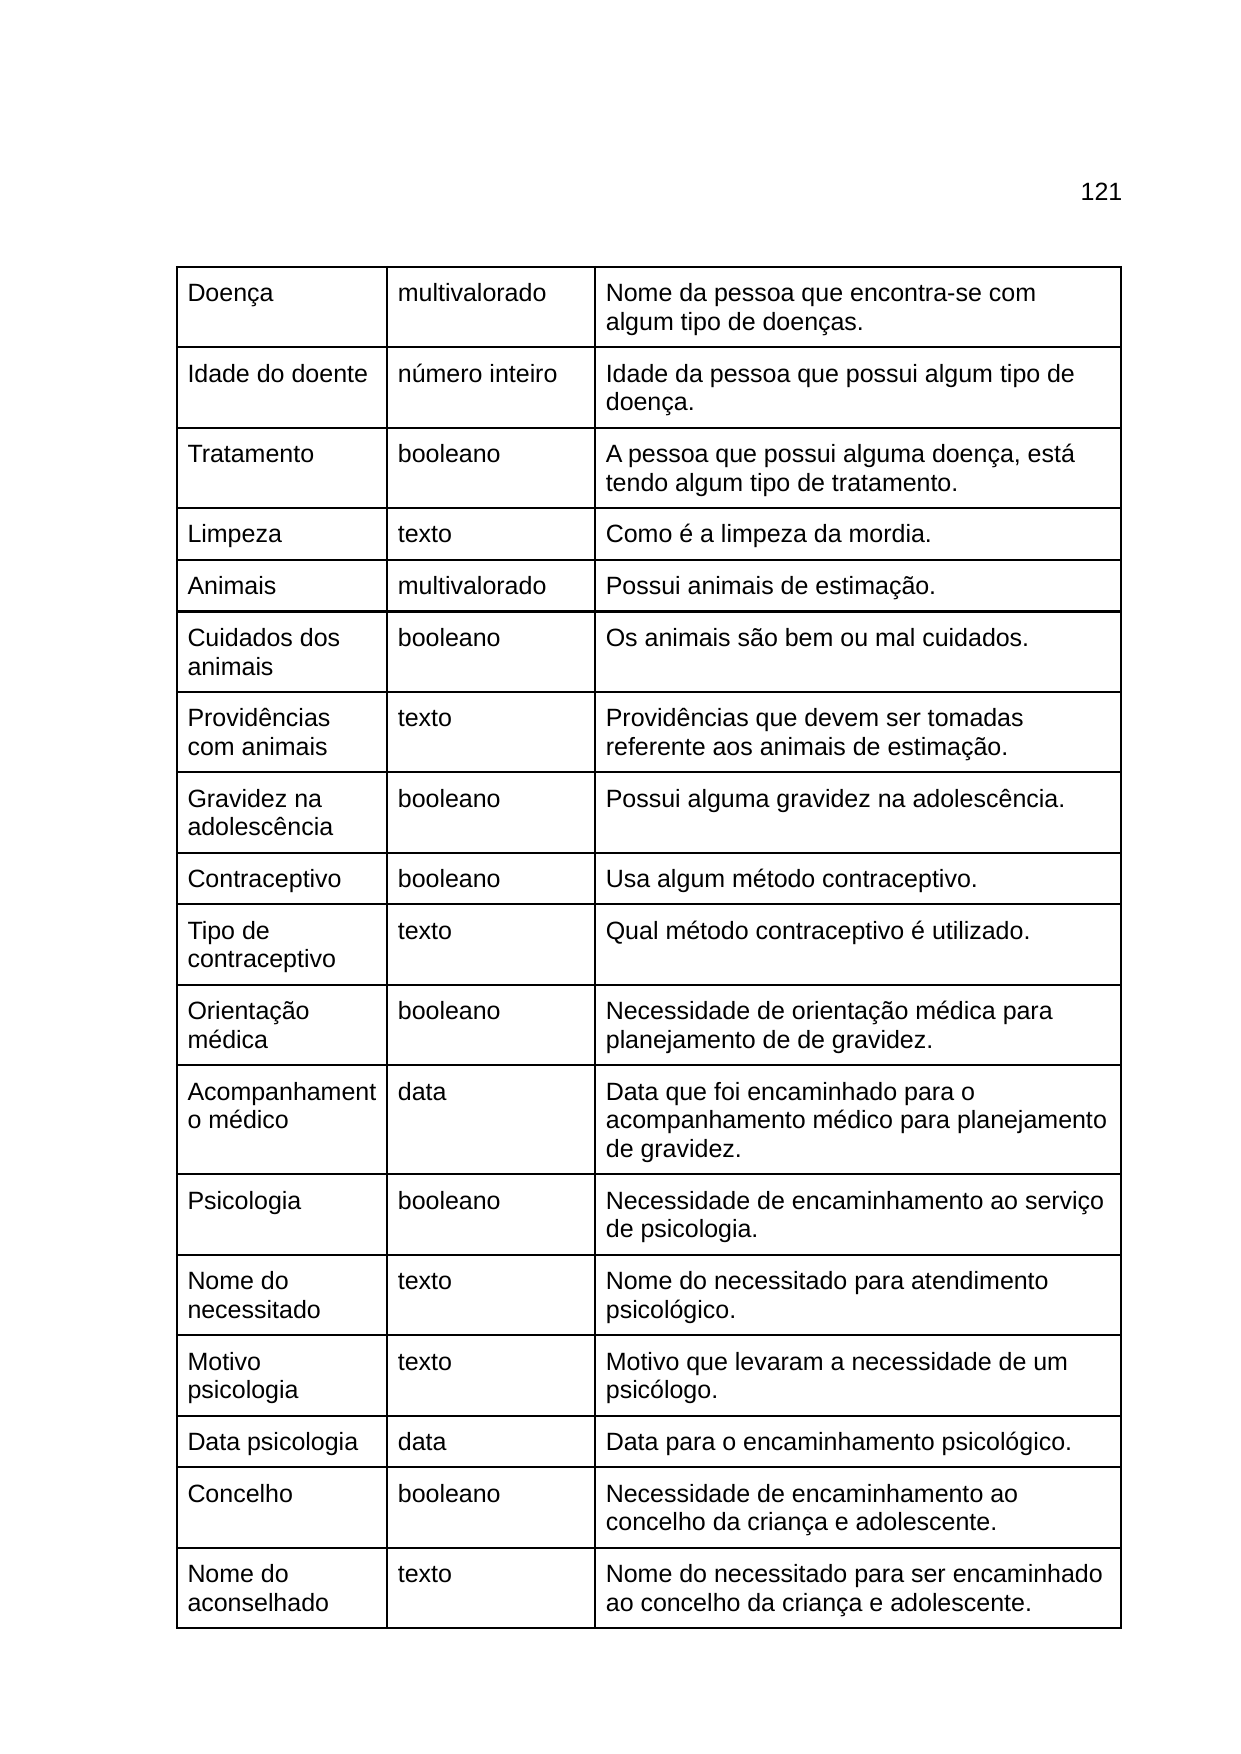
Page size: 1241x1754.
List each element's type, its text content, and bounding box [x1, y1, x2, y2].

table_cell Tratamento [178, 429, 386, 507]
table_cell Doença [178, 268, 386, 346]
table_cell multivalorado [388, 561, 594, 610]
table_cell Usa algum método contraceptivo. [596, 854, 1120, 903]
table_cell Concelho [178, 1468, 386, 1547]
table_cell Cuidados dos animais [178, 613, 386, 691]
table_cell Nome da pessoa que encontra-se com algum tipo de doenças. [596, 268, 1120, 346]
table_cell booleano [388, 854, 594, 903]
table_cell Os animais são bem ou mal cuidados. [596, 613, 1120, 691]
table_cell Idade do doente [178, 348, 386, 427]
table_cell Gravidez na adolescência [178, 773, 386, 852]
table_cell Necessidade de orientação médica para planejamento de de gravidez. [596, 986, 1120, 1064]
table_cell Necessidade de encaminhamento ao concelho da criança e adolescente. [596, 1468, 1120, 1547]
table_cell Limpeza [178, 509, 386, 559]
table_cell data [388, 1417, 594, 1466]
table_cell Necessidade de encaminhamento ao serviço de psicologia. [596, 1175, 1120, 1254]
table_cell Nome do necessitado para atendimento psicológico. [596, 1256, 1120, 1334]
table_cell Data psicologia [178, 1417, 386, 1466]
table_cell Motivo que levaram a necessidade de um psicólogo. [596, 1336, 1120, 1414]
table_cell texto [388, 905, 594, 984]
table_cell Orientação médica [178, 986, 386, 1064]
table_cell booleano [388, 986, 594, 1064]
table_cell Providências que devem ser tomadas referente aos animais de estimação. [596, 693, 1120, 771]
table_cell Psicologia [178, 1175, 386, 1254]
table_cell Nome do necessitado [178, 1256, 386, 1334]
table_cell booleano [388, 773, 594, 852]
table_cell texto [388, 1336, 594, 1414]
table_cell booleano [388, 613, 594, 691]
table_cell multivalorado [388, 268, 594, 346]
table_cell Contraceptivo [178, 854, 386, 903]
table_cell número inteiro [388, 348, 594, 427]
table_cell Tipo de contraceptivo [178, 905, 386, 984]
table_cell Possui animais de estimação. [596, 561, 1120, 610]
table_cell Data que foi encaminhado para o acompanhamento médico para planejamento de gravidez. [596, 1066, 1120, 1173]
table_cell A pessoa que possui alguma doença, está tendo algum tipo de tratamento. [596, 429, 1120, 507]
table_cell Providências com animais [178, 693, 386, 771]
table_cell Possui alguma gravidez na adolescência. [596, 773, 1120, 852]
table_cell Como é a limpeza da mordia. [596, 509, 1120, 559]
table_cell texto [388, 1256, 594, 1334]
table_cell Motivo psicologia [178, 1336, 386, 1414]
table_cell Animais [178, 561, 386, 610]
table_cell Acompanhamento médico [178, 1066, 386, 1173]
table_cell texto [388, 693, 594, 771]
table_cell booleano [388, 429, 594, 507]
table_cell Nome do necessitado para ser encaminhado ao concelho da criança e adolescente. [596, 1549, 1120, 1627]
table_cell Data para o encaminhamento psicológico. [596, 1417, 1120, 1466]
table_cell texto [388, 1549, 594, 1627]
table_cell booleano [388, 1175, 594, 1254]
table_cell Qual método contraceptivo é utilizado. [596, 905, 1120, 984]
table_cell Nome do aconselhado [178, 1549, 386, 1627]
table_cell data [388, 1066, 594, 1173]
table_cell texto [388, 509, 594, 559]
table_cell Idade da pessoa que possui algum tipo de doença. [596, 348, 1120, 427]
table_cell booleano [388, 1468, 594, 1547]
